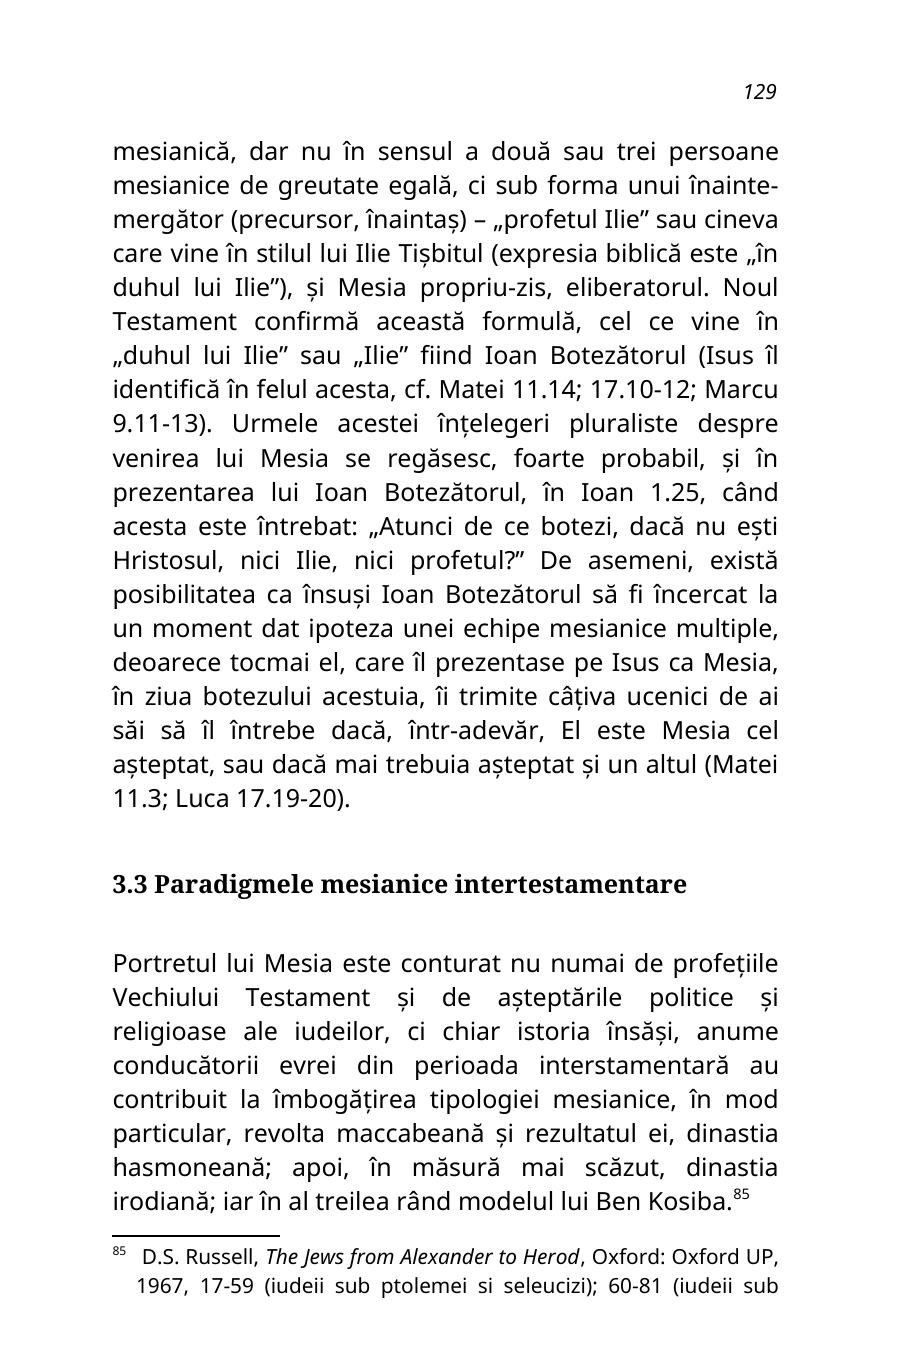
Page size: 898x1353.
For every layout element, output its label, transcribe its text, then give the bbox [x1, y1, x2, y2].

text Portretul lui Mesia este conturat nu numai de profeţiile Vechiului Testament şi de aşteptările politice şi religioase ale iudeilor, ci chiar istoria însăşi, anume conducătorii evrei din perioada interstamentară au contribuit la îmbogăţirea tipologiei mesianice, în mod particular, revolta maccabeană şi rezultatul ei, dinastia hasmoneană; apoi, în măsură mai scăzut, dinastia irodiană; iar în al treilea rând modelul lui Ben Kosiba. [112, 946, 779, 1218]
text mesianică, dar nu în sensul a două sau trei persoane mesianice de greutate egală, ci sub forma unui înainte-mergător (precursor, înaintaş) – „profetul Ilie” sau cineva care vine în stilul lui Ilie Tişbitul (expresia biblică este „în duhul lui Ilie”), şi Mesia propriu-zis, eliberatorul. Noul Testament confirmă această formulă, cel ce vine în „duhul lui Ilie” sau „Ilie” fiind Ioan Botezătorul (Isus îl identifică în felul acesta, cf. Matei 11.14; 17.10-12; Marcu 9.11-13). Urmele acestei înţelegeri pluraliste despre venirea lui Mesia se regăsesc, foarte probabil, şi în prezentarea lui Ioan Botezătorul, în Ioan 1.25, când acesta este întrebat: „Atunci de ce botezi, dacă nu eşti Hristosul, nici Ilie, nici profetul?” De asemeni, există posibilitatea ca însuşi Ioan Botezătorul să fi încercat la un moment dat ipoteza unei echipe mesianice multiple, deoarece tocmai el, care îl prezentase pe Isus ca Mesia, în ziua botezului acestuia, îi trimite câţiva ucenici de ai săi să îl întrebe dacă, într-adevăr, El este Mesia cel aşteptat, sau dacă mai trebuia aşteptat şi un altul (Matei 11.3; Luca 17.19-20). [112, 134, 779, 815]
text D.S. Russell, The Jews from Alexander to Herod, Oxford: Oxford UP, 1967, 17-59 (iudeii sub ptolemei si seleucizi); 60-81 (iudeii sub [112, 1242, 779, 1299]
subtitle 3.3 Paradigmele mesianice intertestamentare [112, 874, 779, 899]
